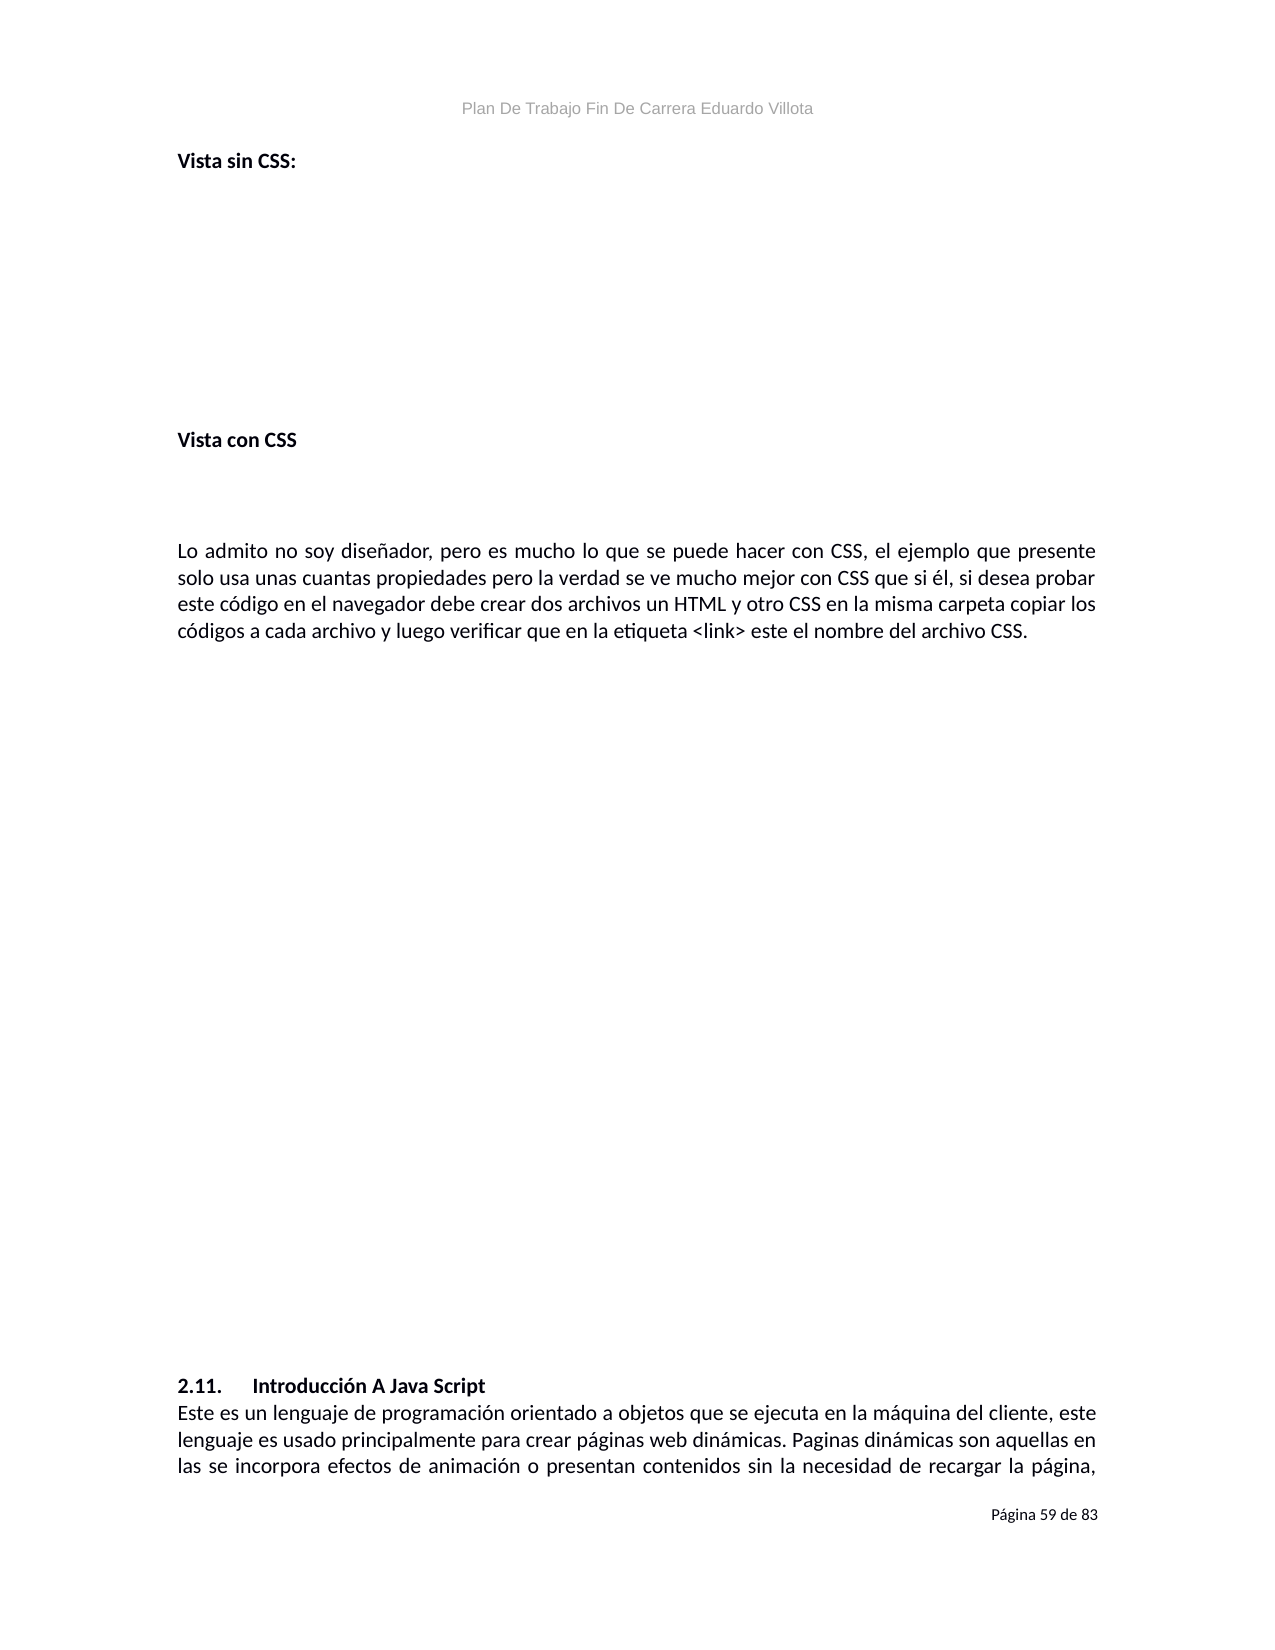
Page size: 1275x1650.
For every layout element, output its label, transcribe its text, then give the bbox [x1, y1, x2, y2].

text Vista con CSS [177, 426, 1098, 453]
text Lo admito no soy diseñador, pero es mucho lo que se puede hacer con CSS, el ejemplo que presente solo usa unas cuantas propiedades pero la verdad se ve mucho mejor con CSS que si él, si desea probar este código en el navegador debe crear dos archivos un HTML y otro CSS en la misma carpeta copiar los códigos a cada archivo y luego verificar que en la etiqueta <link> este el nombre del archivo CSS. [177, 537, 1098, 644]
text Vista sin CSS: [177, 148, 1098, 174]
text Este es un lenguaje de programación orientado a objetos que se ejecuta en la máquina del cliente, este lenguaje es usado principalmente para crear páginas web dinámicas. Paginas dinámicas son aquellas en las se incorpora efectos de animación o presentan contenidos sin la necesidad de recargar la página, [177, 1399, 1098, 1479]
text 2.11. Introducción A Java Script [177, 1372, 1098, 1399]
